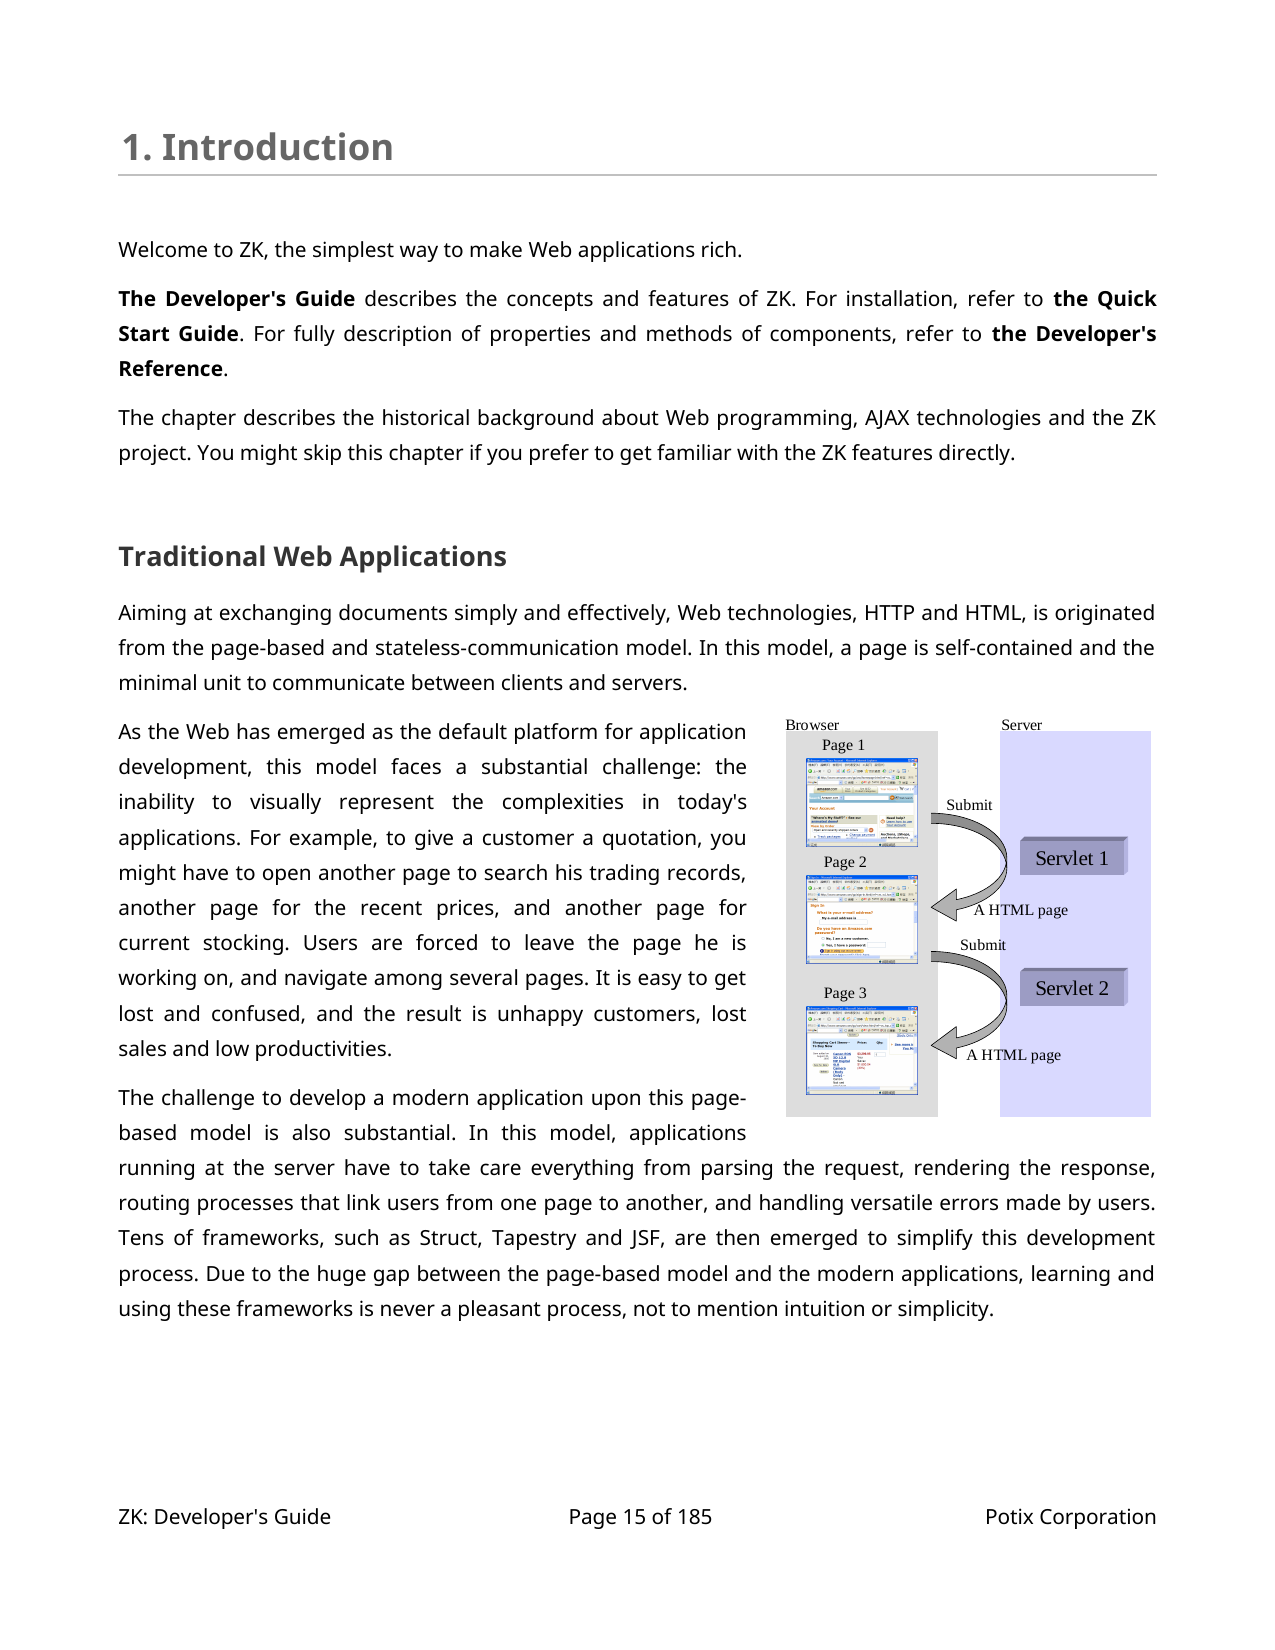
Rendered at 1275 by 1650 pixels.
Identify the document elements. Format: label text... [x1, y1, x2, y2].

subtitle 1. Introduction [118, 118, 1157, 174]
text The chapter describes the historical background about Web programming, AJAX technologies and the ZK project. You might skip this chapter if you prefer to get familiar with the ZK features directly. [118, 403, 1157, 466]
text Welcome to ZK, the simplest way to make Web applications rich. [118, 235, 1157, 263]
text The Developer's Guide describes the concepts and features of ZK. For installation, refer to the Quick Start Guide. For fully description of properties and methods of components, refer to the Developer's Reference. [118, 284, 1157, 382]
text Aiming at exchanging documents simply and effectively, Web technologies, HTTP and HTML, is originated from the page-based and stateless-communication model. In this model, a page is self-contained and the minimal unit to communicate between clients and servers. [118, 598, 1157, 696]
subtitle Traditional Web Applications [118, 537, 1157, 574]
text As the Web has emerged as the default platform for application development, this model faces a substantial challenge: the inability to visually represent the complexities in today's applications. For example, to give a customer a quotation, you might have to open another page to search his trading records, another page for the recent prices, and another page for current stocking. Users are forced to leave the page he is working on, and navigate among several pages. It is easy to get lost and confused, and the result is unhappy customers, lost sales and low productivities. [118, 717, 1157, 1062]
text The challenge to develop a modern application upon this page-based model is also substantial. In this model, applications running at the server have to take care everything from parsing the request, rendering the response, routing processes that link users from one page to another, and handling versatile errors made by users. Tens of frameworks, such as Struct, Tapestry and JSF, are then emerged to simplify this development process. Due to the huge gap between the page-based model and the modern applications, learning and using these frameworks is never a pleasant process, not to mention intuition or simplicity. [118, 1083, 1157, 1322]
